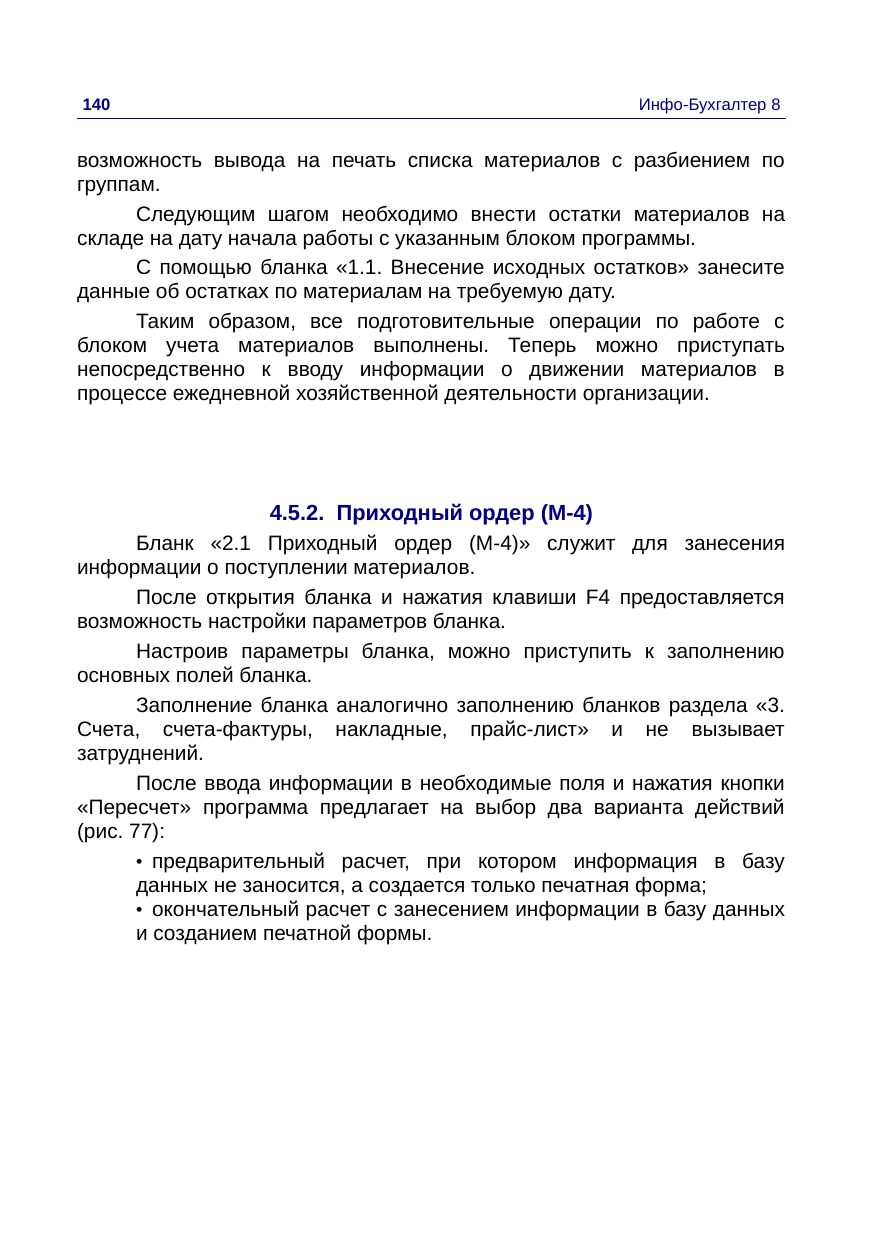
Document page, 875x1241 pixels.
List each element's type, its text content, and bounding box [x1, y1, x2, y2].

text Заполнение бланка аналогично заполнению бланков раздела «3. Счета, счета-фактуры, накладные, прайс-лист» и не вызывает затруднений. [77, 693, 786, 765]
text После ввода информации в необходимые поля и нажатия кнопки «Пересчет» программа предлагает на выбор два варианта действий (рис. 77): [77, 771, 786, 842]
list предварительный расчет, при котором информация в базу данных не заносится, а создается только печатная форма; [136, 848, 786, 896]
list окончательный расчет с занесением информации в базу данных и созданием печатной формы. [136, 896, 786, 944]
text Таким образом, все подготовительные операции по работе с блоком учета материалов выполнены. Теперь можно приступать непосредственно к вводу информации о движении материалов в процессе ежедневной хозяйственной деятельности организации. [77, 309, 786, 405]
text После открытия бланка и нажатия клавиши F4 предоставляется возможность настройки параметров бланка. [77, 585, 786, 633]
text Бланк «2.1 Приходный ордер (М-4)» служит для занесения информации о поступлении материалов. [77, 531, 786, 579]
text С помощью бланка «1.1. Внесение исходных остатков» занесите данные об остатках по материалам на требуемую дату. [77, 255, 786, 303]
text Следующим шагом необходимо внести остатки материалов на складе на дату начала работы с указанным блоком программы. [77, 201, 786, 249]
subtitle Приходный ордер (М-4) [77, 500, 786, 525]
text Настроив параметры бланка, можно приступить к заполнению основных полей бланка. [77, 639, 786, 687]
text возможность вывода на печать списка материалов с разбиением по группам. [77, 147, 786, 195]
